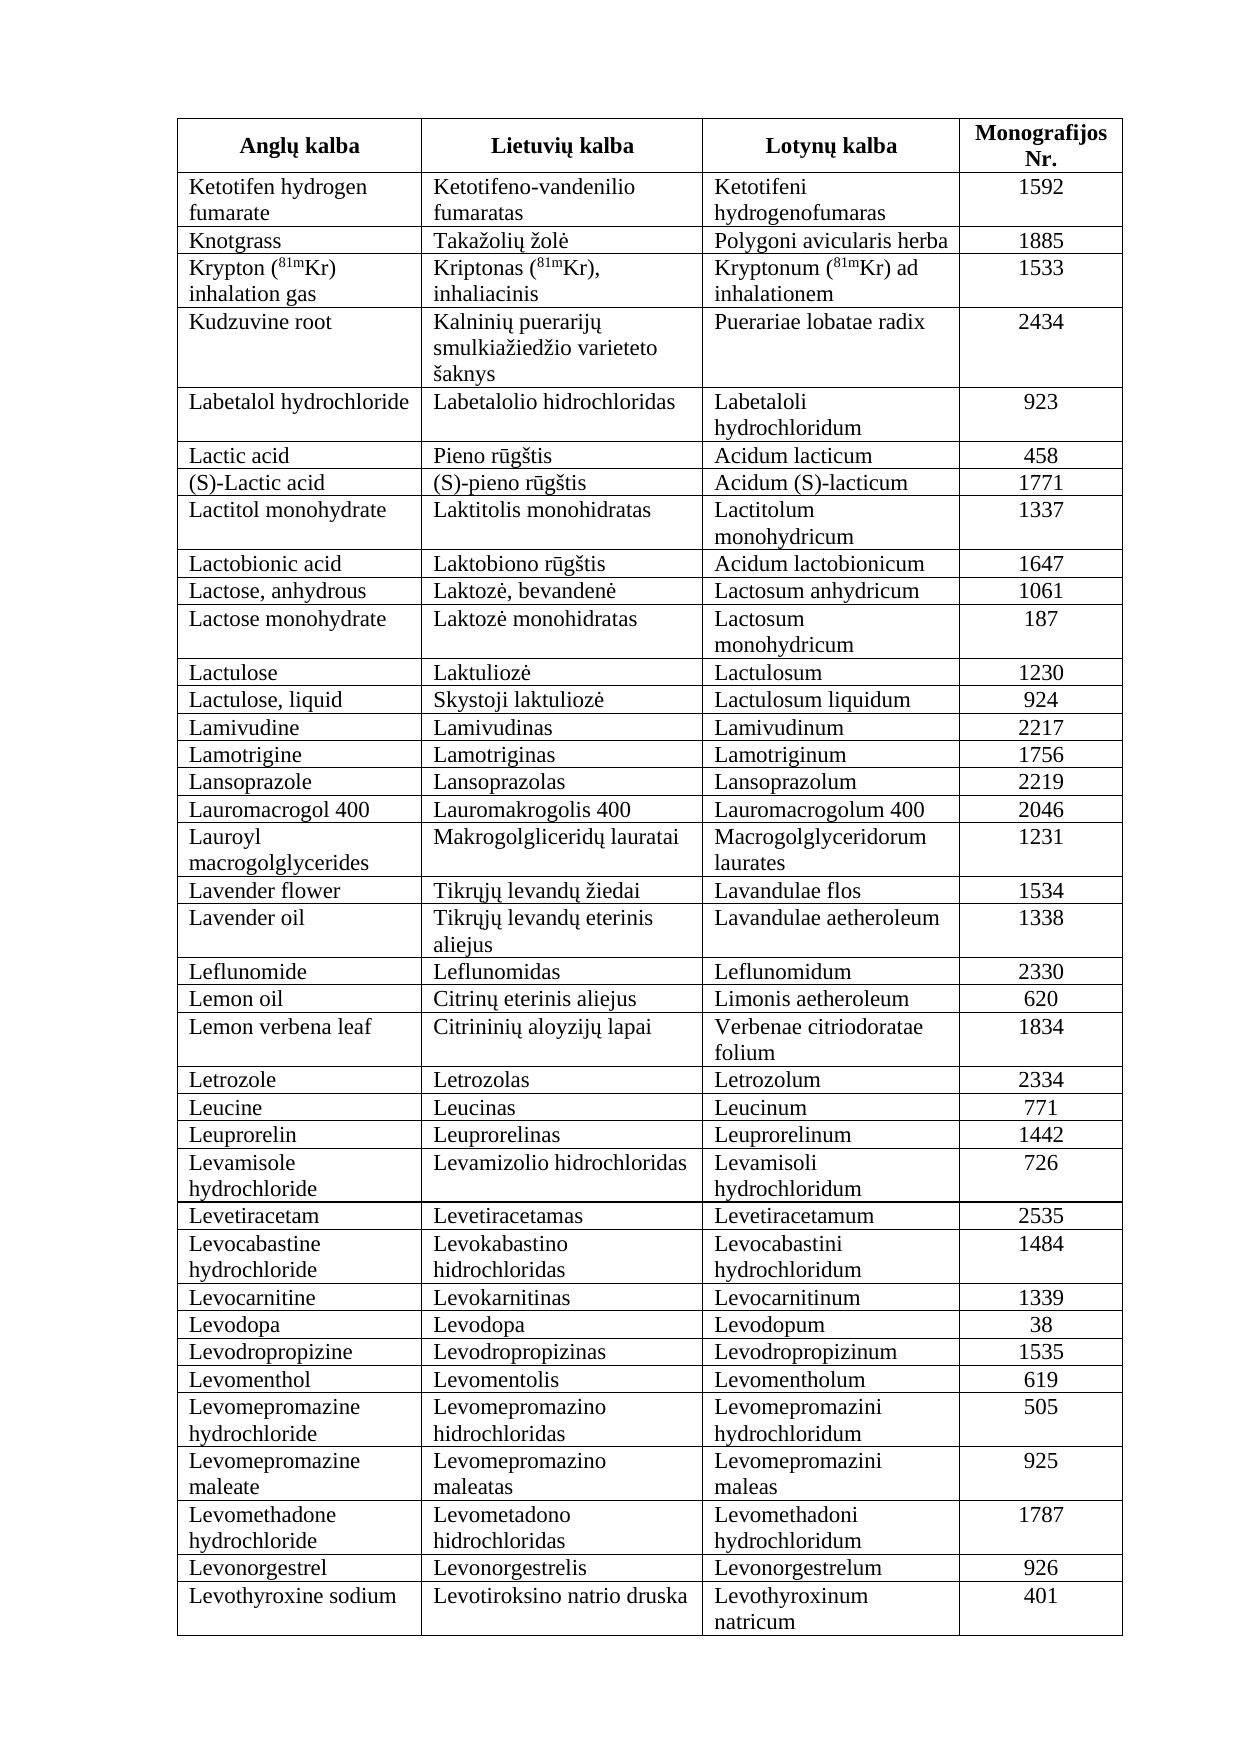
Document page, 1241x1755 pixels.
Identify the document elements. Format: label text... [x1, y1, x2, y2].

table_cell Ketotifeno-vandenilio fumaratas [422, 173, 702, 226]
table_cell Levokabastino hidrochloridas [422, 1230, 702, 1283]
table_cell Laktozė monohidratas [422, 605, 702, 658]
table_cell 923 [960, 388, 1122, 441]
table_cell Levocabastini hydrochloridum [703, 1230, 959, 1283]
table_cell Lactosum anhydricum [703, 578, 959, 604]
table_cell Kudzuvine root [178, 308, 421, 387]
table_cell Labetalolio hidrochloridas [422, 388, 702, 441]
table_cell 926 [960, 1555, 1122, 1581]
table_cell Levokarnitinas [422, 1284, 702, 1310]
table_cell Lamivudinum [703, 714, 959, 740]
table_cell Lactulose, liquid [178, 686, 421, 712]
table_cell 2334 [960, 1067, 1122, 1093]
table_cell Leucine [178, 1094, 421, 1120]
table_cell Levodopa [178, 1311, 421, 1337]
table_cell Labetaloli hydrochloridum [703, 388, 959, 441]
table_cell Macrogolglyceridorum laurates [703, 823, 959, 876]
table_cell Letrozolas [422, 1067, 702, 1093]
table_cell Lauromacrogolum 400 [703, 796, 959, 822]
table_cell Limonis aetheroleum [703, 985, 959, 1012]
table_cell Levetiracetam [178, 1203, 421, 1229]
table_cell Citrininių aloyzijų lapai [422, 1013, 702, 1066]
table_cell Levamizolio hidrochloridas [422, 1149, 702, 1201]
table_cell Takažolių žolė [422, 227, 702, 253]
table_cell Lavandulae flos [703, 877, 959, 903]
table_cell Lactobionic acid [178, 550, 421, 577]
table_cell Acidum (S)-lacticum [703, 469, 959, 495]
table_cell Levomepromazino hidrochloridas [422, 1393, 702, 1446]
table_cell Tikrųjų levandų žiedai [422, 877, 702, 903]
table_cell 1231 [960, 823, 1122, 876]
table_cell Lactulosum liquidum [703, 686, 959, 712]
table_header Lietuvių kalba [422, 119, 702, 172]
table_cell Levomepromazini maleas [703, 1447, 959, 1500]
table_cell Lavandulae aetheroleum [703, 904, 959, 957]
table_cell Labetalol hydrochloride [178, 388, 421, 441]
table_cell Laktuliozė [422, 659, 702, 685]
table_cell Levodropropizinum [703, 1339, 959, 1365]
table_cell Lansoprazolas [422, 768, 702, 795]
table_cell Laktobiono rūgštis [422, 550, 702, 577]
table_cell Pieno rūgštis [422, 442, 702, 468]
table_cell (S)-Lactic acid [178, 469, 421, 495]
table_cell 1484 [960, 1230, 1122, 1283]
table_header Anglų kalba [178, 119, 421, 172]
table_cell 620 [960, 985, 1122, 1012]
table_cell 1337 [960, 496, 1122, 549]
table_cell Kriptonas (81mKr), inhaliacinis [422, 254, 702, 307]
table_cell Krypton (81mKr) inhalation gas [178, 254, 421, 307]
table_cell 38 [960, 1311, 1122, 1337]
table_cell 925 [960, 1447, 1122, 1500]
table_cell Lansoprazolum [703, 768, 959, 795]
table_cell Leflunomidas [422, 958, 702, 984]
table_cell Leucinas [422, 1094, 702, 1120]
table_cell Levomepromazini hydrochloridum [703, 1393, 959, 1446]
table_cell Leflunomidum [703, 958, 959, 984]
table_cell Knotgrass [178, 227, 421, 253]
table_cell Levodopa [422, 1311, 702, 1337]
table_cell 2217 [960, 714, 1122, 740]
table_cell Laktitolis monohidratas [422, 496, 702, 549]
table_cell Lamotrigine [178, 741, 421, 767]
table_cell Lactitolum monohydricum [703, 496, 959, 549]
table_cell 1533 [960, 254, 1122, 307]
table_cell Levamisole hydrochloride [178, 1149, 421, 1201]
table_cell 1230 [960, 659, 1122, 685]
table_cell Laktozė, bevandenė [422, 578, 702, 604]
table_cell Citrinų eterinis aliejus [422, 985, 702, 1012]
table_cell Skystoji laktuliozė [422, 686, 702, 712]
table_cell Lactitol monohydrate [178, 496, 421, 549]
table_cell Levomethadoni hydrochloridum [703, 1501, 959, 1553]
table_cell 1647 [960, 550, 1122, 577]
table_cell Lavender flower [178, 877, 421, 903]
table_cell 1534 [960, 877, 1122, 903]
table_cell 505 [960, 1393, 1122, 1446]
table_cell Levocabastine hydrochloride [178, 1230, 421, 1283]
table_cell Kryptonum (81mKr) ad inhalationem [703, 254, 959, 307]
table_cell Levomepromazino maleatas [422, 1447, 702, 1500]
table_cell 619 [960, 1366, 1122, 1392]
table_cell Lauromacrogol 400 [178, 796, 421, 822]
table_cell Levomentolis [422, 1366, 702, 1392]
table_cell Letrozole [178, 1067, 421, 1093]
table_cell 1885 [960, 227, 1122, 253]
table_cell 771 [960, 1094, 1122, 1120]
table_cell 2219 [960, 768, 1122, 795]
table_cell Levetiracetamas [422, 1203, 702, 1229]
table_cell (S)-pieno rūgštis [422, 469, 702, 495]
table_cell Polygoni avicularis herba [703, 227, 959, 253]
table_cell Lansoprazole [178, 768, 421, 795]
table_cell Lactic acid [178, 442, 421, 468]
table_cell Lavender oil [178, 904, 421, 957]
table_cell 1771 [960, 469, 1122, 495]
table_cell Leuprorelin [178, 1121, 421, 1148]
table_cell Leucinum [703, 1094, 959, 1120]
table_cell Levetiracetamum [703, 1203, 959, 1229]
table_cell 458 [960, 442, 1122, 468]
table_cell Levothyroxine sodium [178, 1582, 421, 1634]
table_cell Lactulosum [703, 659, 959, 685]
table_cell Lauromakrogolis 400 [422, 796, 702, 822]
table_cell Lactulose [178, 659, 421, 685]
table_cell Levodopum [703, 1311, 959, 1337]
table_cell Tikrųjų levandų eterinis aliejus [422, 904, 702, 957]
table_cell 1339 [960, 1284, 1122, 1310]
table_header Lotynų kalba [703, 119, 959, 172]
table_cell Levocarnitinum [703, 1284, 959, 1310]
table_cell Levamisoli hydrochloridum [703, 1149, 959, 1201]
table_cell Levonorgestrelum [703, 1555, 959, 1581]
table_cell 2330 [960, 958, 1122, 984]
table_header Monografijos Nr. [960, 119, 1122, 172]
table_cell 1442 [960, 1121, 1122, 1148]
table_cell 924 [960, 686, 1122, 712]
table_cell 1338 [960, 904, 1122, 957]
table_cell Acidum lacticum [703, 442, 959, 468]
table_cell Letrozolum [703, 1067, 959, 1093]
table_cell 2046 [960, 796, 1122, 822]
table_cell Leflunomide [178, 958, 421, 984]
table_cell Lamivudinas [422, 714, 702, 740]
table_cell Levomepromazine hydrochloride [178, 1393, 421, 1446]
table_cell Leuprorelinum [703, 1121, 959, 1148]
table_cell 187 [960, 605, 1122, 658]
table_cell Levomethadone hydrochloride [178, 1501, 421, 1553]
table_cell Levomepromazine maleate [178, 1447, 421, 1500]
table_cell Lemon verbena leaf [178, 1013, 421, 1066]
table_cell Levotiroksino natrio druska [422, 1582, 702, 1634]
table_cell 1756 [960, 741, 1122, 767]
table_cell 1592 [960, 173, 1122, 226]
table_cell 1061 [960, 578, 1122, 604]
table_cell Levodropropizine [178, 1339, 421, 1365]
table_cell Verbenae citriodoratae folium [703, 1013, 959, 1066]
table_cell Leuprorelinas [422, 1121, 702, 1148]
table_cell 1535 [960, 1339, 1122, 1365]
table_cell 1834 [960, 1013, 1122, 1066]
table_cell Lactose, anhydrous [178, 578, 421, 604]
table_cell 1787 [960, 1501, 1122, 1553]
table_cell Kalninių puerarijų smulkiažiedžio varieteto šaknys [422, 308, 702, 387]
table_cell Levonorgestrel [178, 1555, 421, 1581]
table_cell Ketotifeni hydrogenofumaras [703, 173, 959, 226]
table_cell Levodropropizinas [422, 1339, 702, 1365]
table_cell Puerariae lobatae radix [703, 308, 959, 387]
table_cell Levometadono hidrochloridas [422, 1501, 702, 1553]
table_cell Makrogolgliceridų lauratai [422, 823, 702, 876]
table_cell Ketotifen hydrogen fumarate [178, 173, 421, 226]
table_cell 2535 [960, 1203, 1122, 1229]
table_cell Levocarnitine [178, 1284, 421, 1310]
table_cell Levonorgestrelis [422, 1555, 702, 1581]
table_cell Levothyroxinum natricum [703, 1582, 959, 1634]
table_cell Lemon oil [178, 985, 421, 1012]
table_cell Lamotriginum [703, 741, 959, 767]
table_cell Lamotriginas [422, 741, 702, 767]
table_cell 726 [960, 1149, 1122, 1201]
table_cell Lactose monohydrate [178, 605, 421, 658]
table_cell 401 [960, 1582, 1122, 1634]
table_cell Levomentholum [703, 1366, 959, 1392]
table_cell Levomenthol [178, 1366, 421, 1392]
table_cell Lactosum monohydricum [703, 605, 959, 658]
table_cell Lauroyl macrogolglycerides [178, 823, 421, 876]
table_cell Acidum lactobionicum [703, 550, 959, 577]
table_cell Lamivudine [178, 714, 421, 740]
table_cell 2434 [960, 308, 1122, 387]
